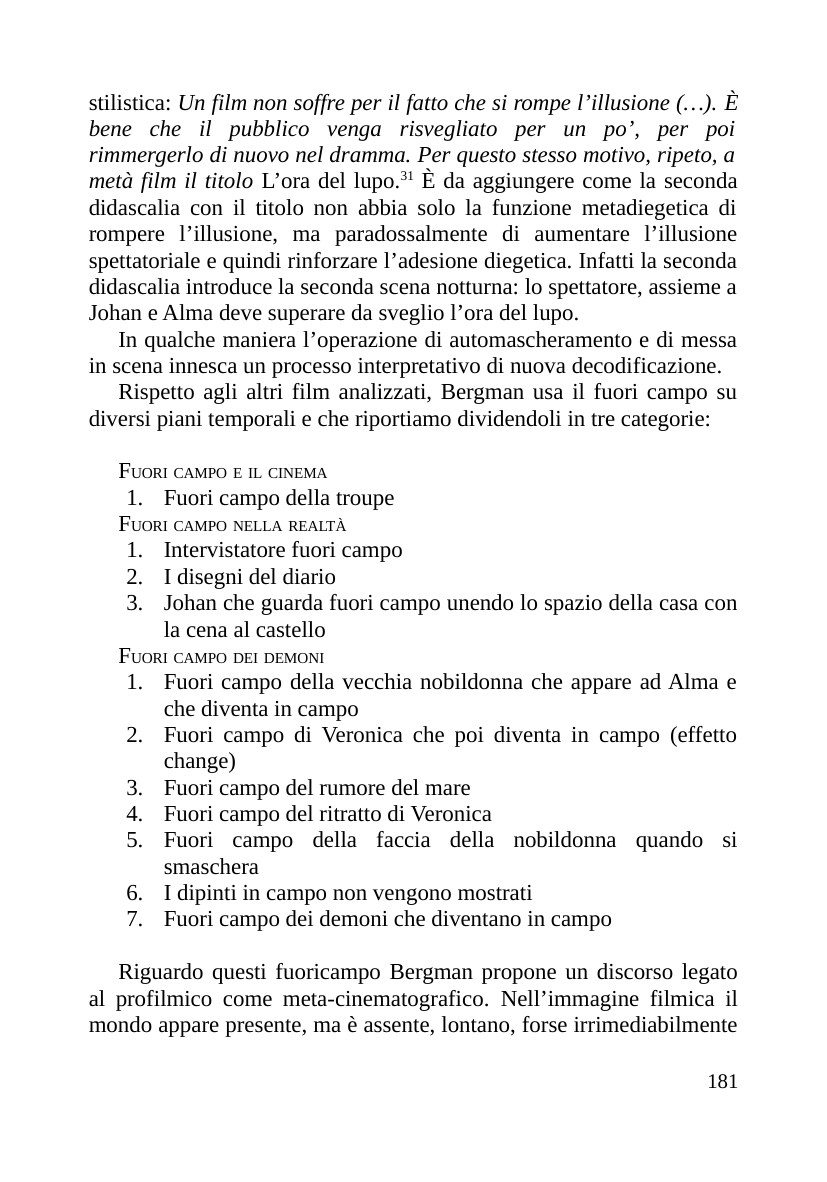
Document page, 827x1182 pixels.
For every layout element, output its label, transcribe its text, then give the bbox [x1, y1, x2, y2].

text Fuori campo e il cinema [88, 457, 738, 484]
list Johan che guarda fuori campo unendo lo spazio della casa con la cena al castello [126, 589, 738, 642]
text Riguardo questi fuoricampo Bergman propone un discorso legato al profilmico come meta-cinematografico. Nell’immagine filmica il mondo appare presente, ma è assente, lontano, forse irrimediabilmente [88, 958, 738, 1037]
text Fuori campo dei demoni [88, 642, 738, 668]
text In qualche maniera l’operazione di automascheramento e di messa in scena innesca un processo interpretativo di nuova decodificazione. [88, 326, 738, 378]
list Fuori campo del rumore del mare [126, 774, 738, 800]
text Fuori campo nella realtà [88, 510, 738, 537]
list Fuori campo del ritratto di Veronica [126, 800, 738, 826]
list Fuori campo della vecchia nobildonna che appare ad Alma e che diventa in campo [126, 668, 738, 721]
list Fuori campo della troupe [126, 484, 738, 510]
list Fuori campo dei demoni che diventano in campo [126, 906, 738, 932]
list Fuori campo della faccia della nobildonna quando si smaschera [126, 826, 738, 879]
list Fuori campo di Veronica che poi diventa in campo (effetto change) [126, 721, 738, 774]
text Rispetto agli altri film analizzati, Bergman usa il fuori campo su diversi piani temporali e che riportiamo dividendoli in tre categorie: [88, 378, 738, 431]
list I dipinti in campo non vengono mostrati [126, 879, 738, 906]
text stilistica: Un film non soffre per il fatto che si rompe l’illusione (…). è bene che il pubblico venga risvegliato per un po’, per poi rimmergerlo di nuovo nel dramma. Per questo stesso motivo, ripeto, a metà film il titolo L’ora del lupo.31 è da aggiungere come la seconda didascalia con il titolo non abbia solo la funzione metadiegetica di rompere l’illusione, ma paradossalmente di aumentare l’illusione spettatoriale e quindi rinforzare l’adesione diegetica. Infatti la seconda didascalia introduce la seconda scena notturna: lo spettatore, assieme a Johan e Alma deve superare da sveglio l’ora del lupo. [88, 88, 738, 326]
list I disegni del diario [126, 563, 738, 589]
list Intervistatore fuori campo [126, 537, 738, 563]
